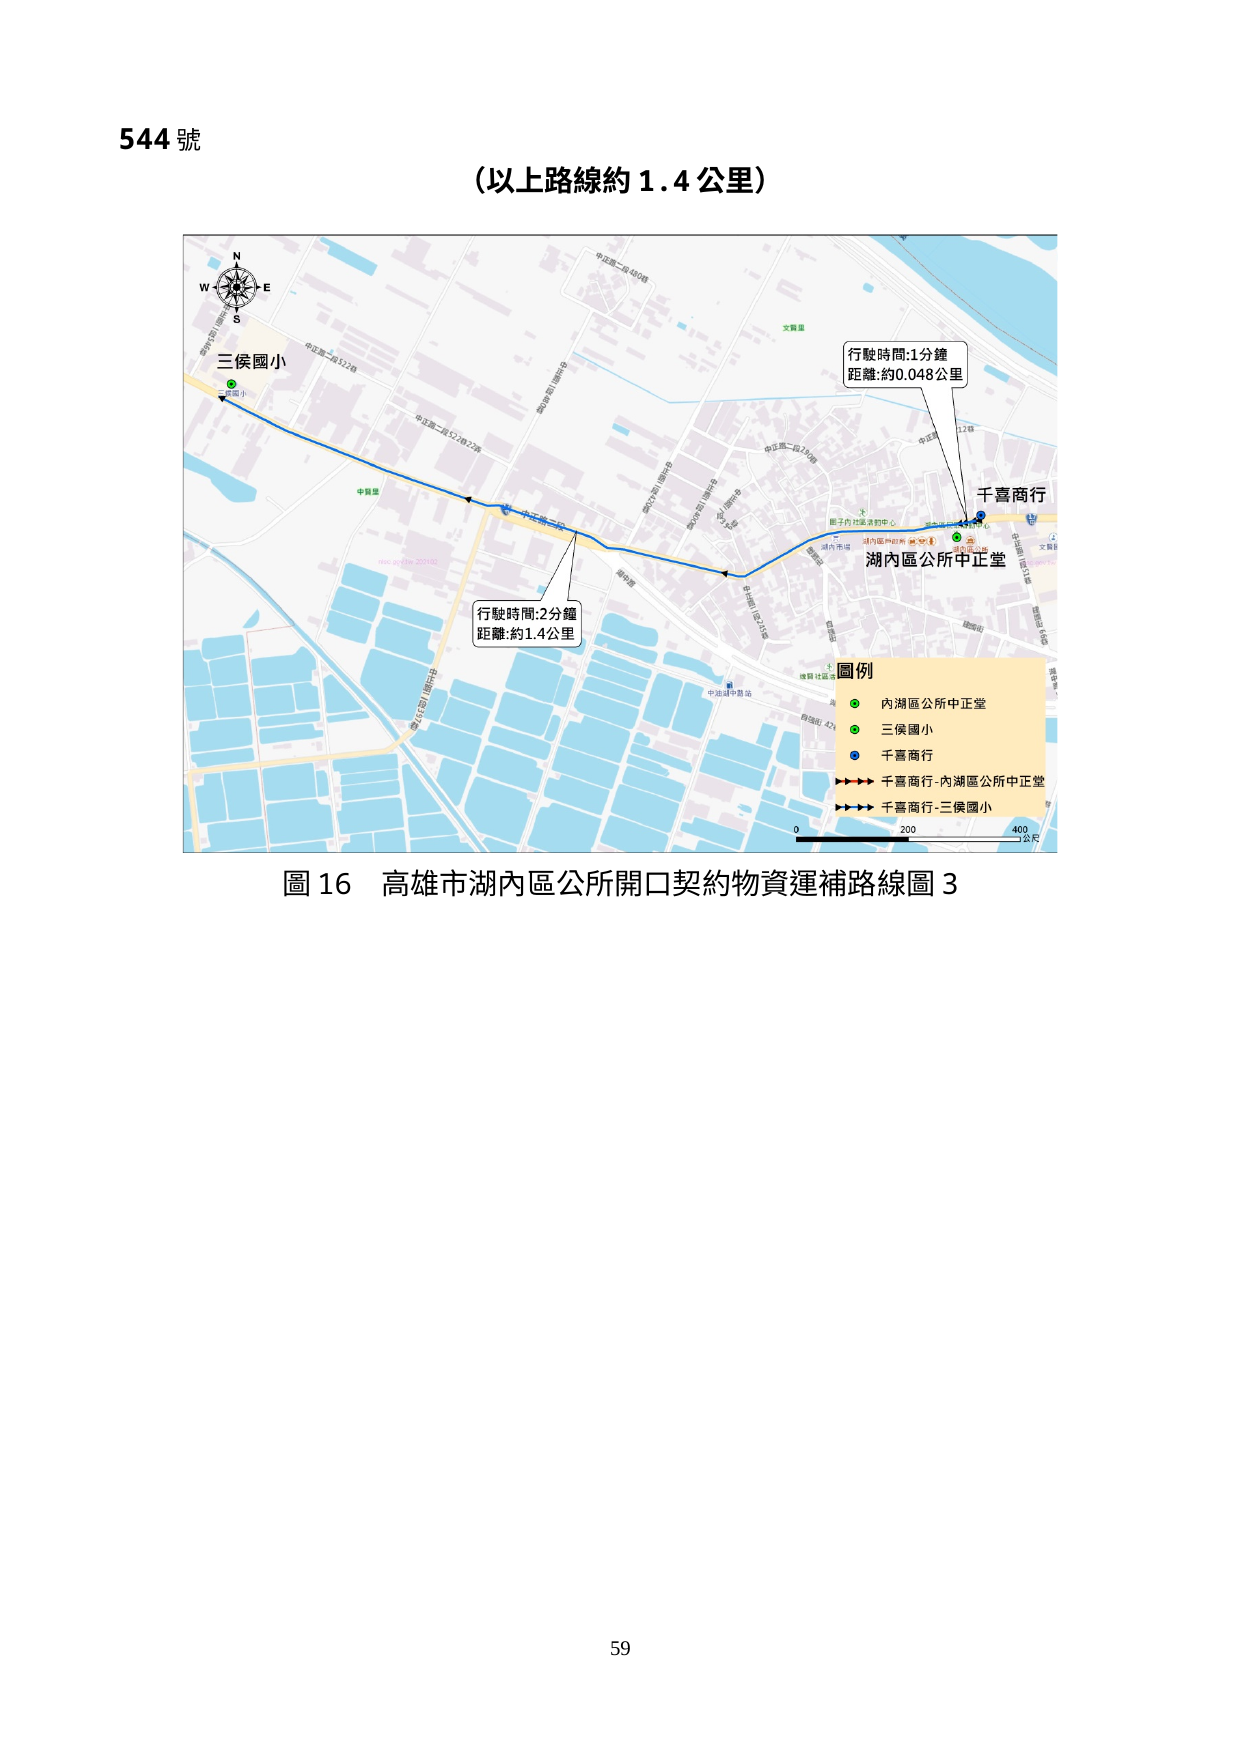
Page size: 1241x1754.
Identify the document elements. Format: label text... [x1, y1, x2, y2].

text 圖16 高雄市湖內區公所開口契約物資運補路線圖3 [118, 853, 1122, 905]
text （以上路線約1.4公里） [118, 158, 1122, 200]
text 544號 [118, 118, 1122, 158]
